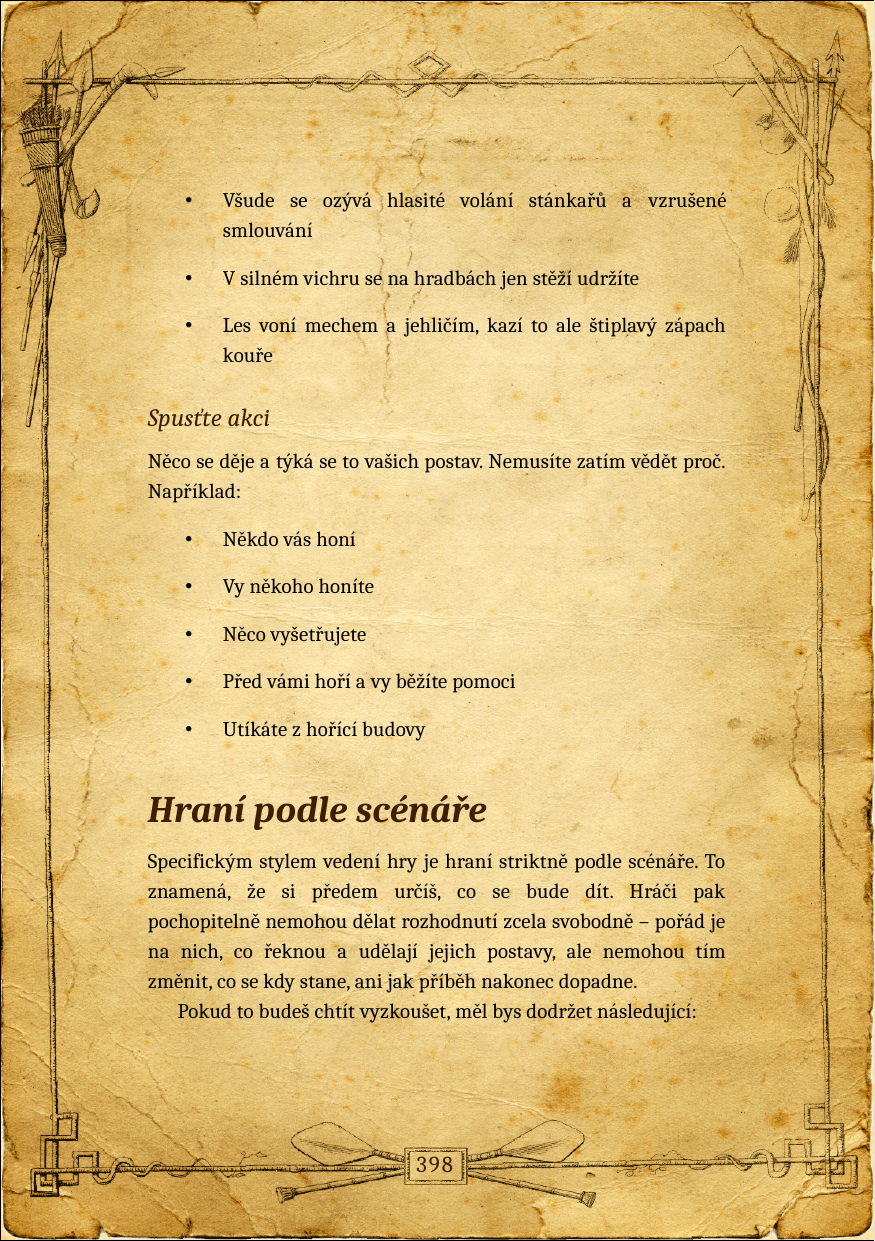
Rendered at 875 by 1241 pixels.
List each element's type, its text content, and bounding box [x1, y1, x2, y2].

picture [1, 1, 874, 1240]
text Specifickým stylem vedení hry je hraní striktně podle scénáře. To znamená, že si předem určíš, co se bude dít. Hráči pak pochopitelně nemohou dělat rozhodnutí zcela svobodně – pořád je na nich, co řeknou a⁠ udělají jejich postavy, ale nemohou tím změnit, co se kdy stane, ani jak příběh nakonec dopadne. Pokud to budeš chtít vyzkoušet, měl bys dodržet následující: [148, 850, 726, 1023]
list Les voní mechem a⁠ jehličím, kazí to ale štiplavý zápach kouře [185, 314, 726, 368]
list Vy někoho honíte [185, 575, 726, 599]
list Všude se ozývá hlasité volání stánkařů a⁠ vzrušené smlouvání [185, 189, 726, 243]
list Něco vyšetřujete [185, 623, 726, 647]
list Před vámi hoří a⁠ vy běžíte pomoci [185, 670, 726, 694]
text Něco se děje a⁠ týká se to vašich postav. Nemusíte zatím vědět proč. Například: [148, 450, 726, 504]
subtitle Spusťte akci [148, 403, 726, 432]
subtitle Hraní podle scénáře [148, 789, 726, 832]
list Někdo vás honí [185, 527, 726, 551]
list Utíkáte z⁠ hořící budovy [185, 718, 726, 742]
list V⁠ silném vichru se na hradbách jen stěží udržíte [185, 267, 726, 291]
